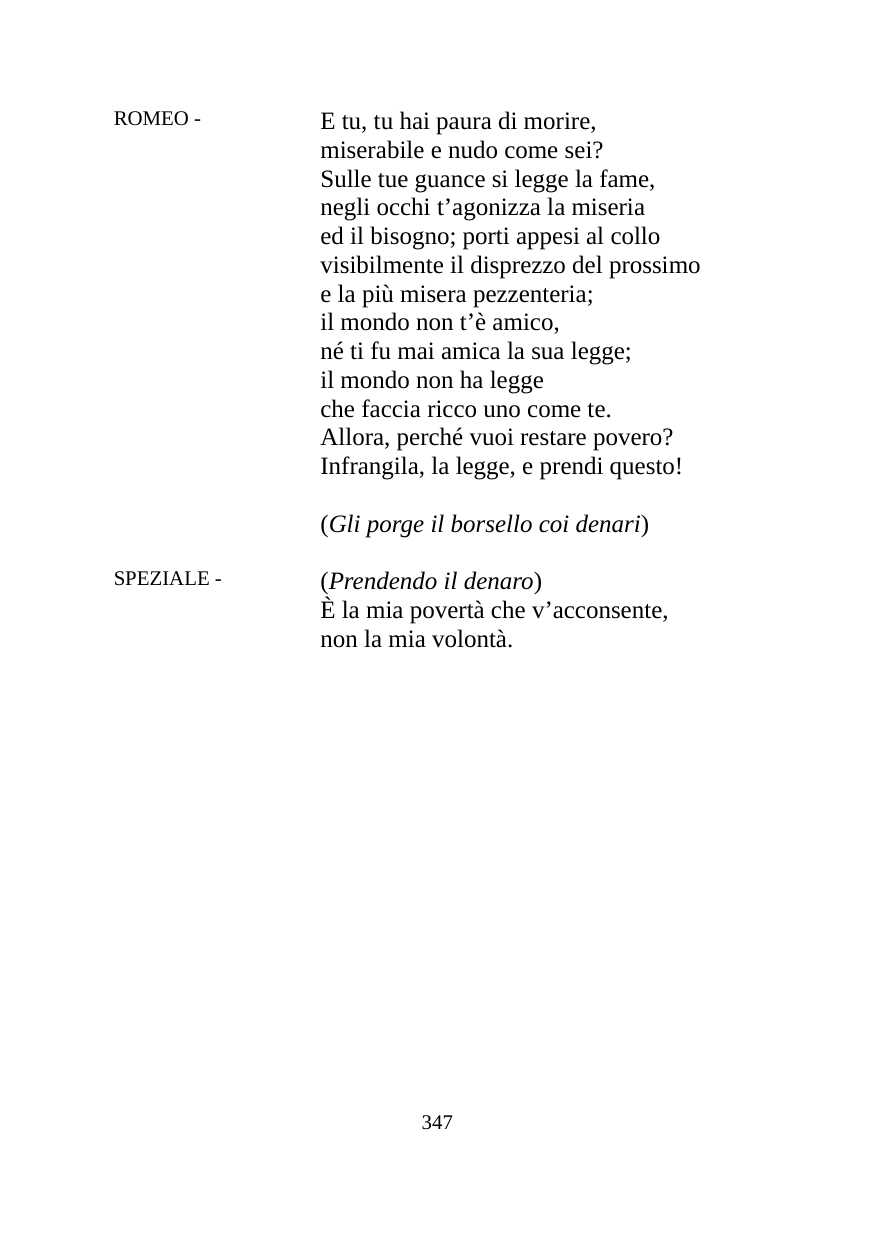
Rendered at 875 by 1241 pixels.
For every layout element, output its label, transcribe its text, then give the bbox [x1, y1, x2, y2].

table_cell (Gli porge il borsello coi denari) [313, 509, 768, 566]
table_cell (Prendendo il denaro) È la mia povertà che v’acconsente, non la mia volontà. [313, 566, 768, 681]
table_cell SPEZIALE - [106, 566, 313, 681]
table_cell ROMEO - [106, 106, 313, 509]
table_cell E tu, tu hai paura di morire, miserabile e nudo come sei? Sulle tue guance si legge la fame, negli occhi t’agonizza la miseria ed il bisogno; porti appesi al collo visibilmente il disprezzo del prossimo e la più misera pezzenteria; il mondo non t’è amico, né ti fu mai amica la sua legge; il mondo non ha legge che faccia ricco uno come te. Allora, perché vuoi restare povero? Infrangila, la legge, e prendi questo! [313, 106, 768, 509]
table_cell [106, 509, 313, 566]
